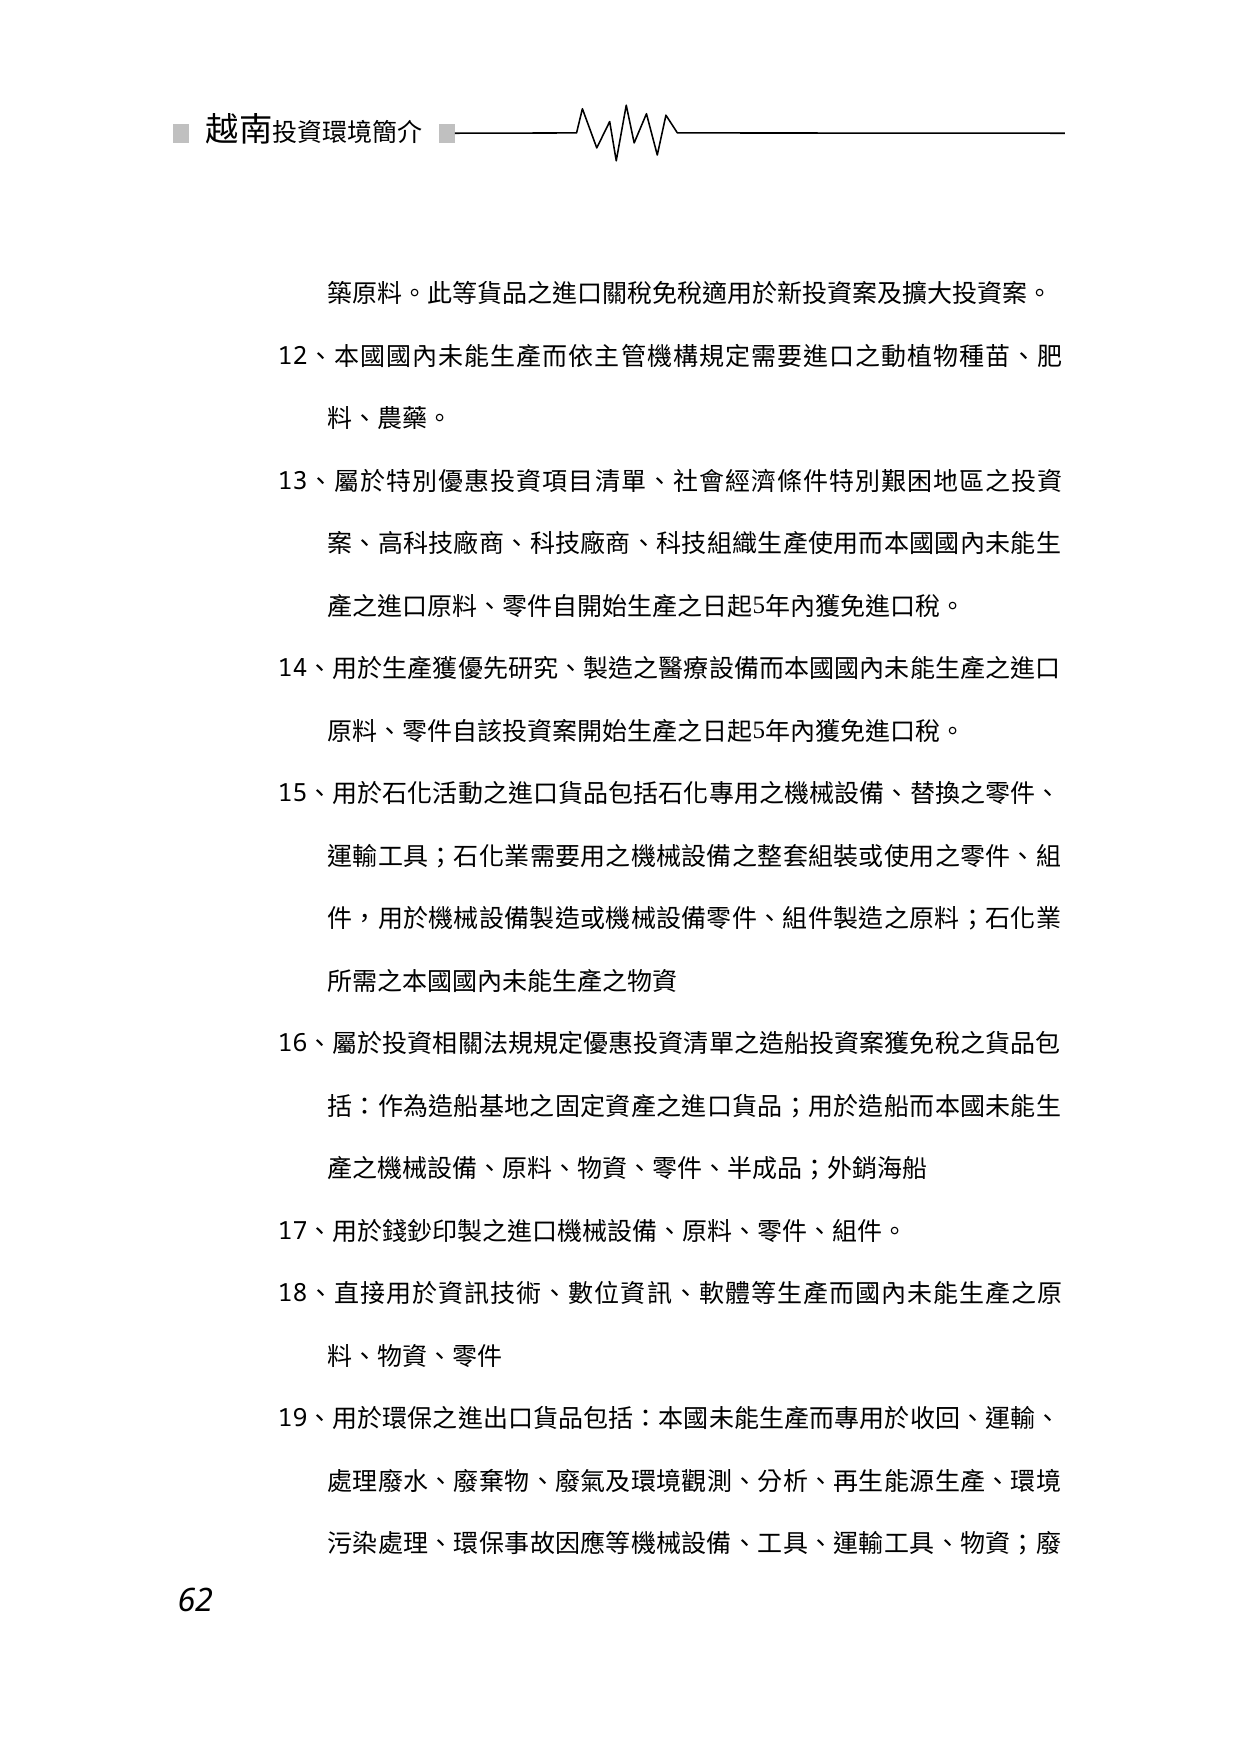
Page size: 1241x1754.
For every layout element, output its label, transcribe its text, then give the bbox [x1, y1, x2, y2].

text 19、用於環保之進出口貨品包括：本國未能生產而專用於收回、運輸、處理廢水、廢棄物、廢氣及環境觀測、分析、再生能源生產、環境污染處理、環保事故因應等機械設備、工具、運輸工具、物資；廢 [277, 1375, 1063, 1563]
text 15、用於石化活動之進口貨品包括石化專用之機械設備、替換之零件、運輸工具；石化業需要用之機械設備之整套組裝或使用之零件、組件，用於機械設備製造或機械設備零件、組件製造之原料；石化業所需之本國國內未能生產之物資 [277, 750, 1063, 1000]
text 13、屬於特別優惠投資項目清單、社會經濟條件特別艱困地區之投資案、高科技廠商、科技廠商、科技組織生產使用而本國國內未能生產之進口原料、零件自開始生產之日起5年內獲免進口稅。 [277, 438, 1063, 625]
text 16、屬於投資相關法規規定優惠投資清單之造船投資案獲免稅之貨品包括：作為造船基地之固定資產之進口貨品；用於造船而本國未能生產之機械設備、原料、物資、零件、半成品；外銷海船 [277, 1000, 1063, 1188]
text 14、用於生產獲優先研究、製造之醫療設備而本國國內未能生產之進口原料、零件自該投資案開始生產之日起5年內獲免進口稅。 [277, 625, 1063, 750]
text 12、本國國內未能生產而依主管機構規定需要進口之動植物種苗、肥料、農藥。 [277, 313, 1063, 438]
text 17、用於錢鈔印製之進口機械設備、原料、零件、組件。 [277, 1188, 1063, 1250]
text 18、直接用於資訊技術、數位資訊、軟體等生產而國內未能生產之原料、物資、零件 [277, 1250, 1063, 1375]
text 築原料。此等貨品之進口關稅免稅適用於新投資案及擴大投資案。 [277, 250, 1063, 313]
